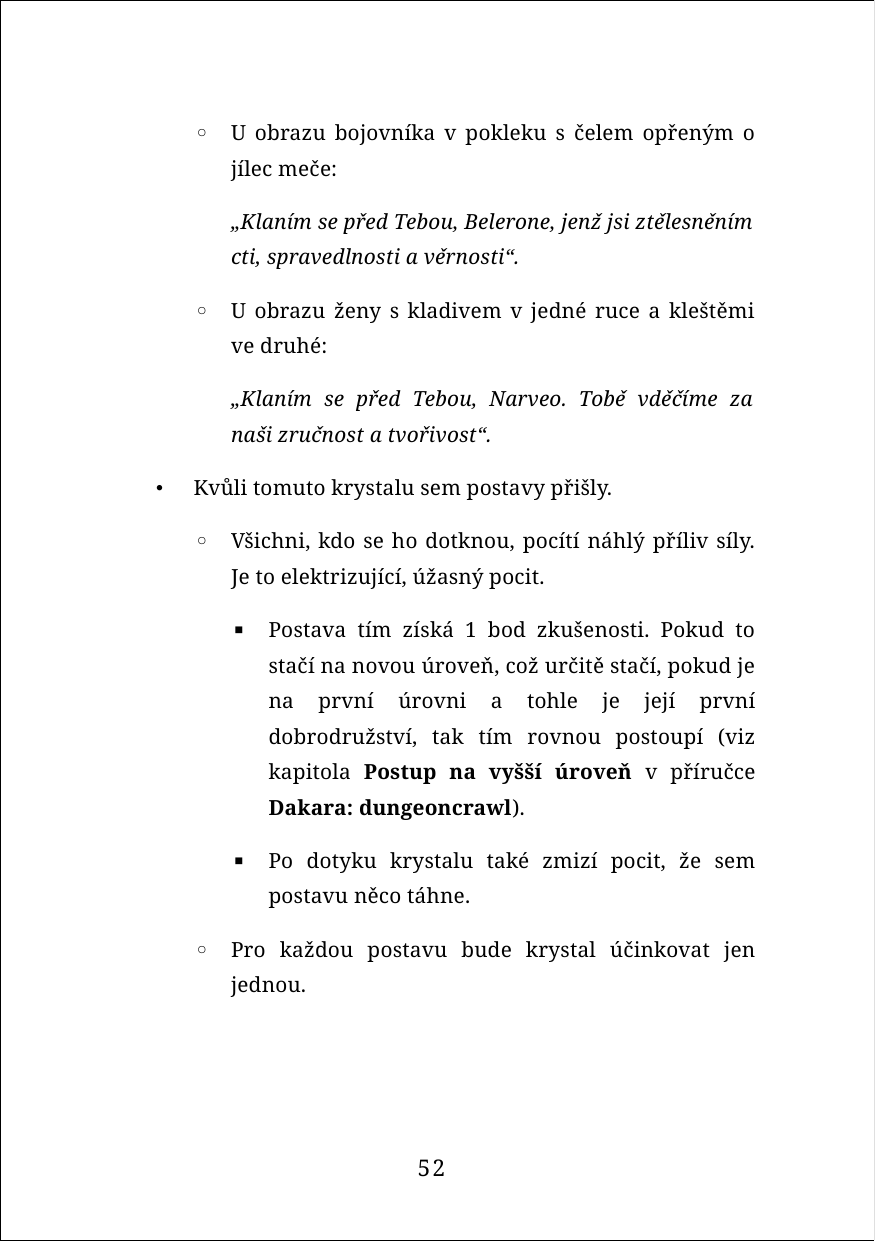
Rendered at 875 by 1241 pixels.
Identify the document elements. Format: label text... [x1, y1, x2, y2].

list „Klaním se před Tebou, Belerone, jenž jsi ztělesněním cti, spravedlnosti a věrnosti“. [193, 207, 756, 271]
list U obrazu ženy s kladivem v jedné ruce a kleštěmi ve druhé: [193, 296, 756, 360]
list „Klaním se před Tebou, Narveo. Tobě vděčíme za naši zručnost a tvořivost“. [193, 384, 756, 448]
list Kvůli tomuto krystalu sem postavy přišly. [156, 473, 756, 502]
list Pro každou postavu bude krystal účinkovat jen jednou. [193, 935, 756, 999]
list Všichni, kdo se ho dotknou, pocítí náhlý příliv síly. Je to elektrizující, úžasný pocit. [193, 526, 756, 590]
list U obrazu bojovníka v pokleku s čelem opřeným o jílec meče: [193, 118, 756, 182]
list Postava tím získá 1 bod zkušenosti. Pokud to stačí na novou úroveň, což určitě stačí, pokud je na první úrovni a tohle je její první dobrodružství, tak tím rovnou postoupí (viz kapitola Postup na vyšší úroveň v příručce Dakara: dungeoncrawl). [231, 615, 756, 821]
list Po dotyku krystalu také zmizí pocit, že sem postavu něco táhne. [231, 846, 756, 910]
